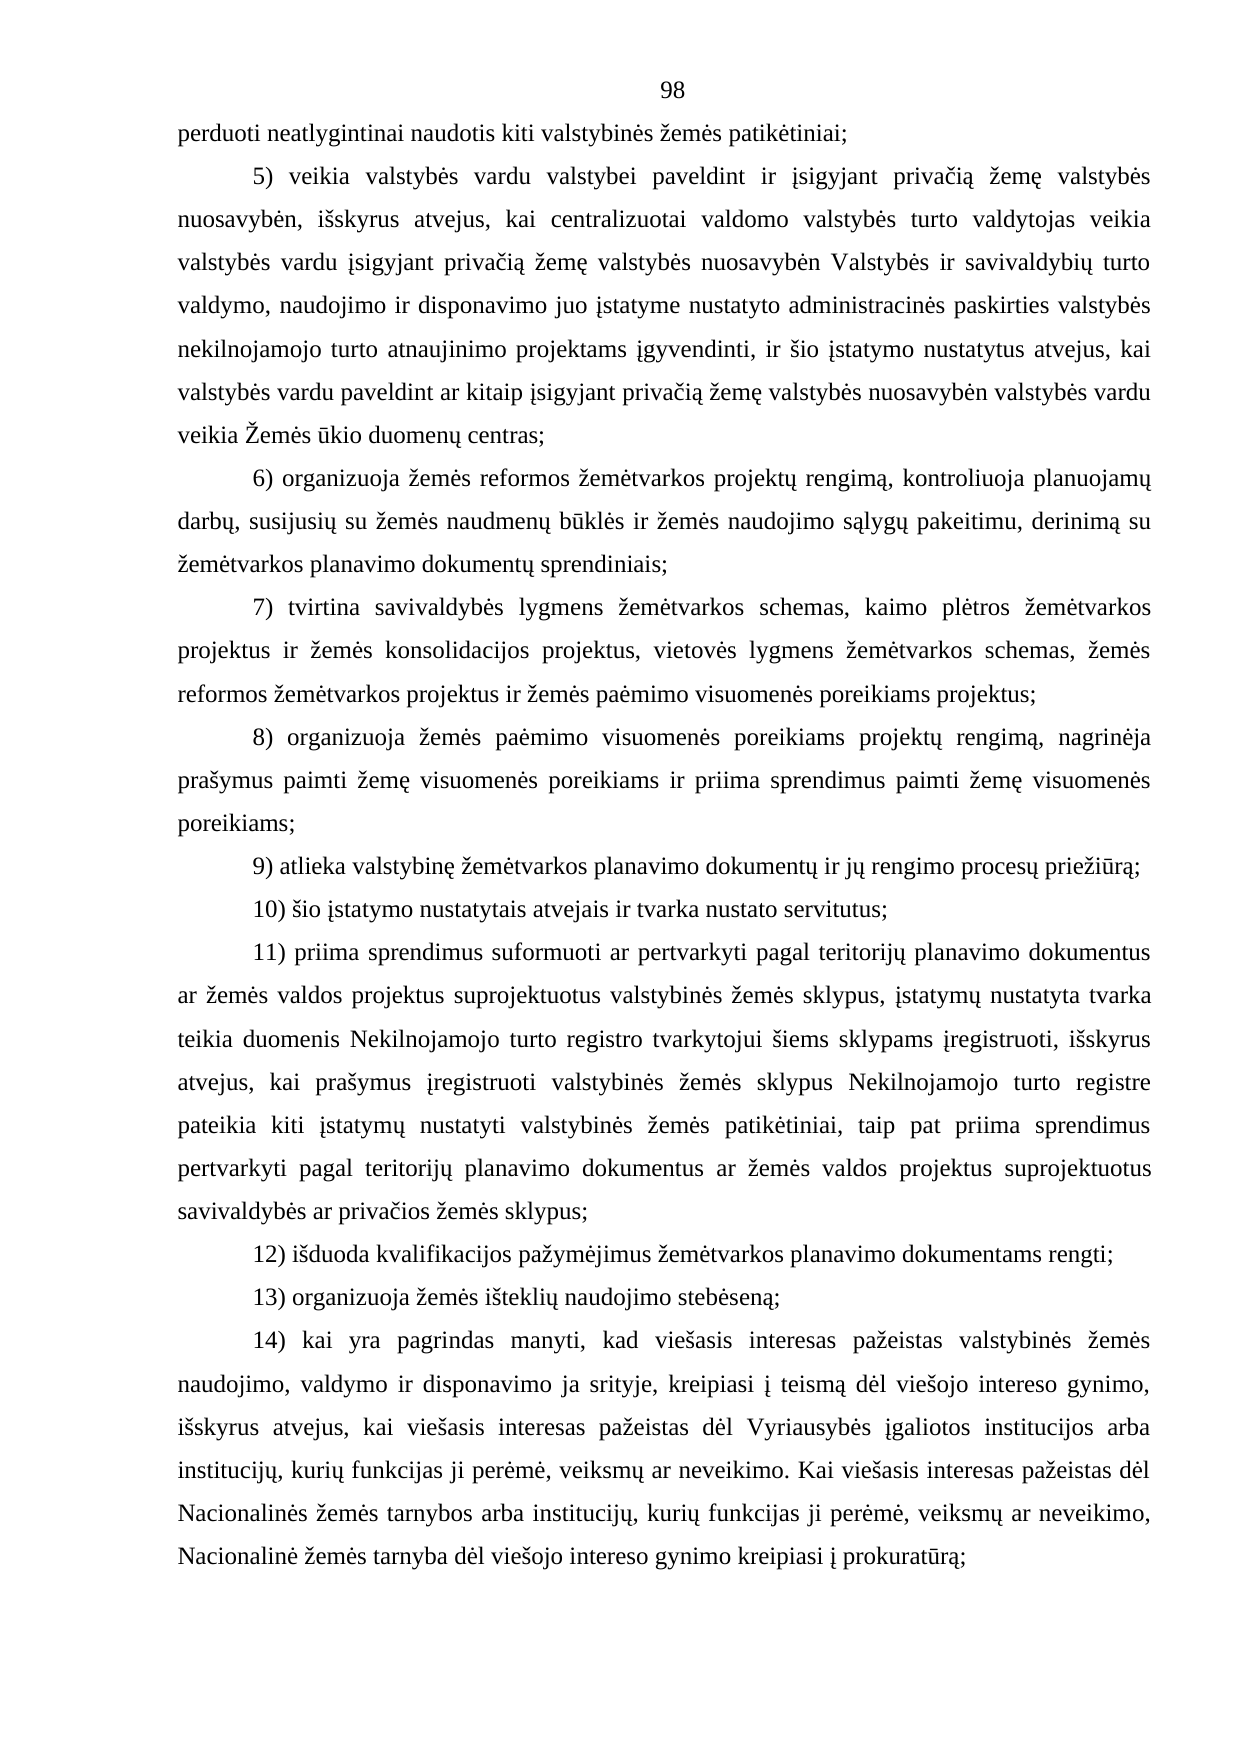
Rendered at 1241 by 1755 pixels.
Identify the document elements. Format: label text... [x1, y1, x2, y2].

text 14) kai yra pagrindas manyti, kad viešasis interesas pažeistas valstybinės žemės naudojimo, valdymo ir disponavimo ja srityje, kreipiasi į teismą dėl viešojo intereso gynimo, išskyrus atvejus, kai viešasis interesas pažeistas dėl Vyriausybės įgaliotos institucijos arba institucijų, kurių funkcijas ji perėmė, veiksmų ar neveikimo. Kai viešasis interesas pažeistas dėl Nacionalinės žemės tarnybos arba institucijų, kurių funkcijas ji perėmė, veiksmų ar neveikimo, Nacionalinė žemės tarnyba dėl viešojo intereso gynimo kreipiasi į prokuratūrą; [177, 1326, 1152, 1570]
text 6) organizuoja žemės reformos žemėtvarkos projektų rengimą, kontroliuoja planuojamų darbų, susijusių su žemės naudmenų būklės ir žemės naudojimo sąlygų pakeitimu, derinimą su žemėtvarkos planavimo dokumentų sprendiniais; [177, 463, 1152, 578]
text 9) atlieka valstybinę žemėtvarkos planavimo dokumentų ir jų rengimo procesų priežiūrą; [177, 851, 1152, 880]
text 10) šio įstatymo nustatytais atvejais ir tvarka nustato servitutus; [177, 894, 1152, 923]
text perduoti neatlygintinai naudotis kiti valstybinės žemės patikėtiniai; [177, 118, 1152, 147]
text 13) organizuoja žemės išteklių naudojimo stebėseną; [177, 1282, 1152, 1311]
text 11) priima sprendimus suformuoti ar pertvarkyti pagal teritorijų planavimo dokumentus ar žemės valdos projektus suprojektuotus valstybinės žemės sklypus, įstatymų nustatyta tvarka teikia duomenis Nekilnojamojo turto registro tvarkytojui šiems sklypams įregistruoti, išskyrus atvejus, kai prašymus įregistruoti valstybinės žemės sklypus Nekilnojamojo turto registre pateikia kiti įstatymų nustatyti valstybinės žemės patikėtiniai, taip pat priima sprendimus pertvarkyti pagal teritorijų planavimo dokumentus ar žemės valdos projektus suprojektuotus savivaldybės ar privačios žemės sklypus; [177, 937, 1152, 1225]
text 7) tvirtina savivaldybės lygmens žemėtvarkos schemas, kaimo plėtros žemėtvarkos projektus ir žemės konsolidacijos projektus, vietovės lygmens žemėtvarkos schemas, žemės reformos žemėtvarkos projektus ir žemės paėmimo visuomenės poreikiams projektus; [177, 592, 1152, 707]
text 8) organizuoja žemės paėmimo visuomenės poreikiams projektų rengimą, nagrinėja prašymus paimti žemę visuomenės poreikiams ir priima sprendimus paimti žemę visuomenės poreikiams; [177, 722, 1152, 837]
text 12) išduoda kvalifikacijos pažymėjimus žemėtvarkos planavimo dokumentams rengti; [177, 1239, 1152, 1268]
text 5) veikia valstybės vardu valstybei paveldint ir įsigyjant privačią žemę valstybės nuosavybėn, išskyrus atvejus, kai centralizuotai valdomo valstybės turto valdytojas veikia valstybės vardu įsigyjant privačią žemę valstybės nuosavybėn Valstybės ir savivaldybių turto valdymo, naudojimo ir disponavimo juo įstatyme nustatyto administracinės paskirties valstybės nekilnojamojo turto atnaujinimo projektams įgyvendinti, ir šio įstatymo nustatytus atvejus, kai valstybės vardu paveldint ar kitaip įsigyjant privačią žemę valstybės nuosavybėn valstybės vardu veikia Žemės ūkio duomenų centras; [177, 161, 1152, 449]
